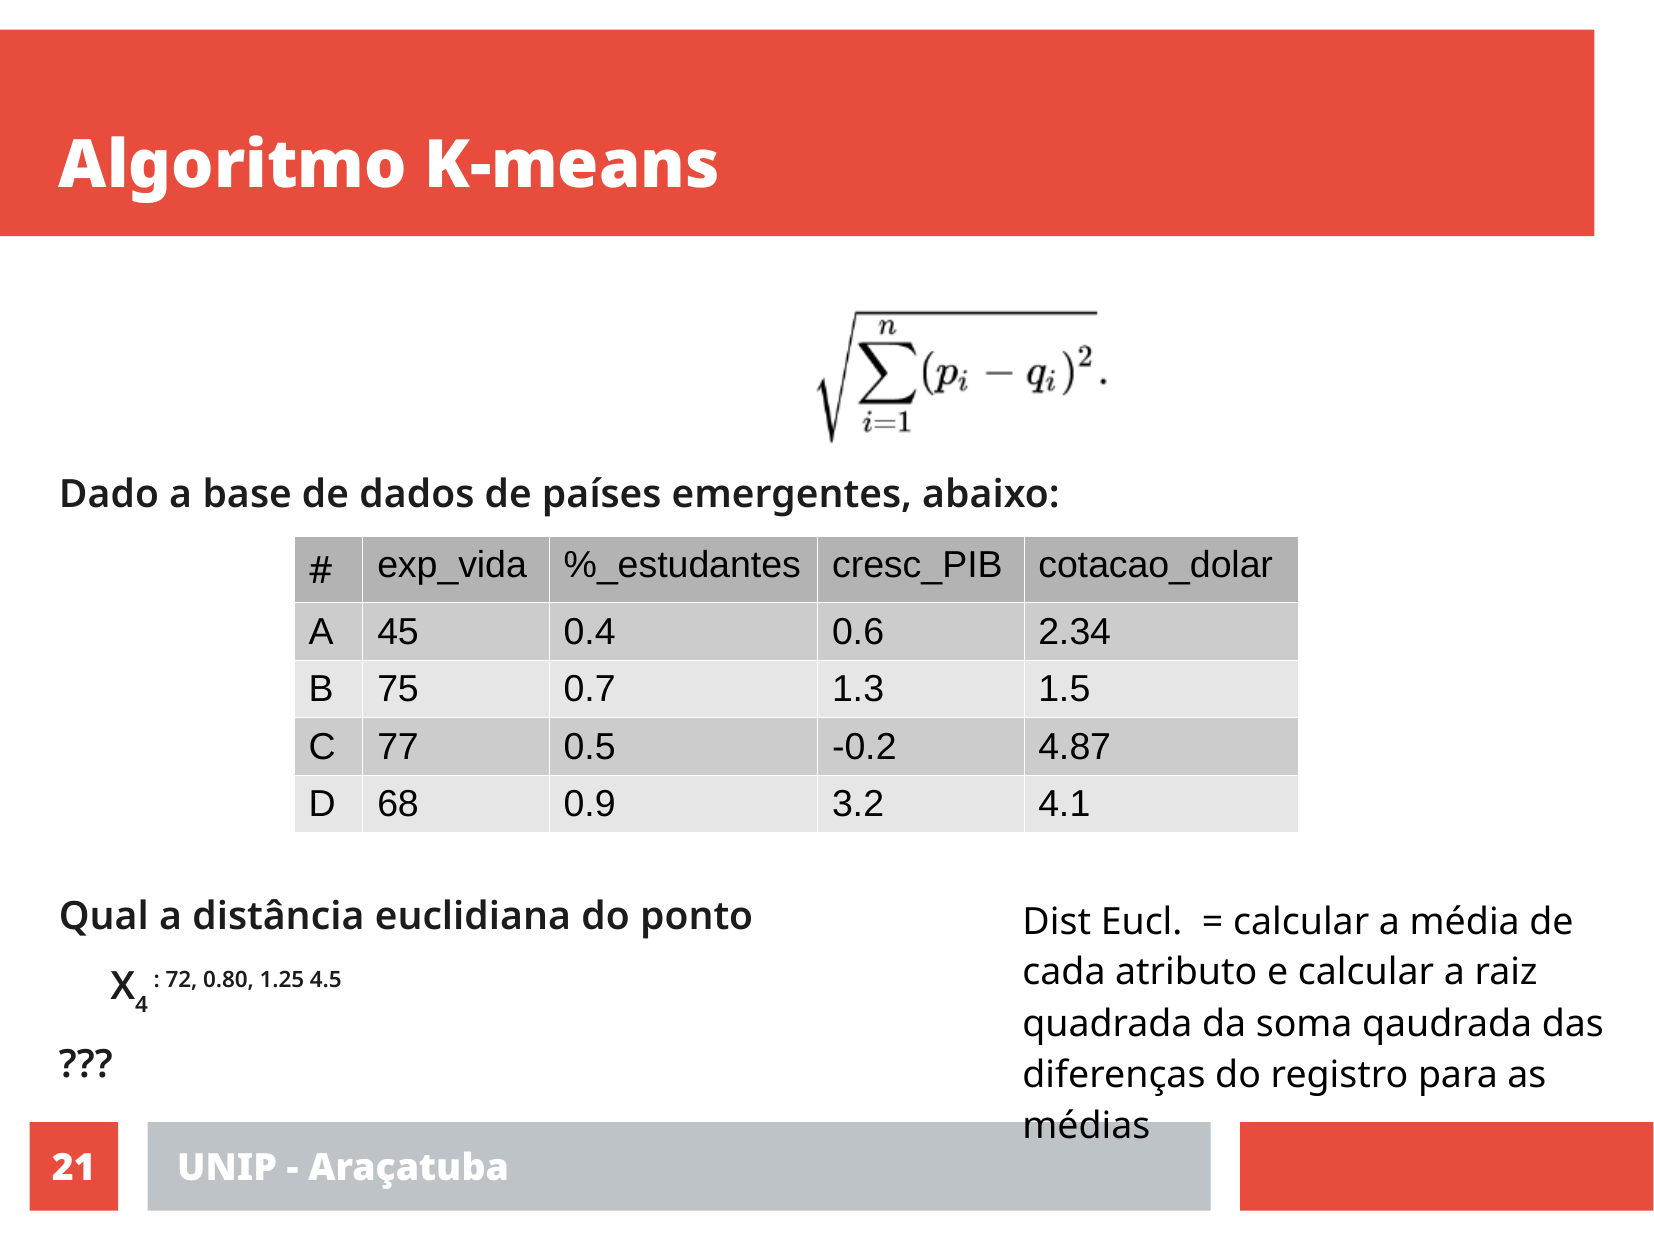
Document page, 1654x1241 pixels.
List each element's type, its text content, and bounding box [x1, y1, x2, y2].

table_cell A [295, 603, 362, 660]
table_cell 0.6 [818, 603, 1024, 660]
table_cell 0.4 [550, 603, 817, 660]
text_box Dist Eucl. = calcular a média de cada atributo e calcular a raiz quadrada da soma qaudrada das diferenças do registro para as médias [1007, 886, 1654, 1120]
table_cell 0.9 [550, 776, 817, 832]
table_cell 75 [363, 661, 549, 717]
table_cell 4.87 [1025, 718, 1298, 775]
table_header cotacao_dolar [1025, 537, 1298, 602]
table_header exp_vida [363, 537, 549, 602]
table_header # [295, 537, 362, 602]
picture [811, 281, 1124, 472]
table_cell 45 [363, 603, 549, 660]
table_cell 0.7 [550, 661, 817, 717]
table_cell -0.2 [818, 718, 1024, 775]
table_header cresc_PIB [818, 537, 1024, 602]
table_cell C [295, 718, 362, 775]
table_cell 1.3 [818, 661, 1024, 717]
table_cell 77 [363, 718, 549, 775]
table_cell D [295, 776, 362, 832]
table_cell 1.5 [1025, 661, 1298, 717]
table_cell 68 [363, 776, 549, 832]
table_cell B [295, 661, 362, 717]
title Algoritmo K-means [59, 59, 1595, 207]
table_header %_estudantes [550, 537, 817, 602]
table_cell 3.2 [818, 776, 1024, 832]
table_cell 2.34 [1025, 603, 1298, 660]
list Dado a base de dados de países emergentes, abaixo: Qual a distância euclidiana do ponto X4 : 72, 0.80, 1.25 4.5 ??? [59, 324, 1565, 1093]
table_cell 0.5 [550, 718, 817, 775]
table_cell 4.1 [1025, 776, 1298, 832]
